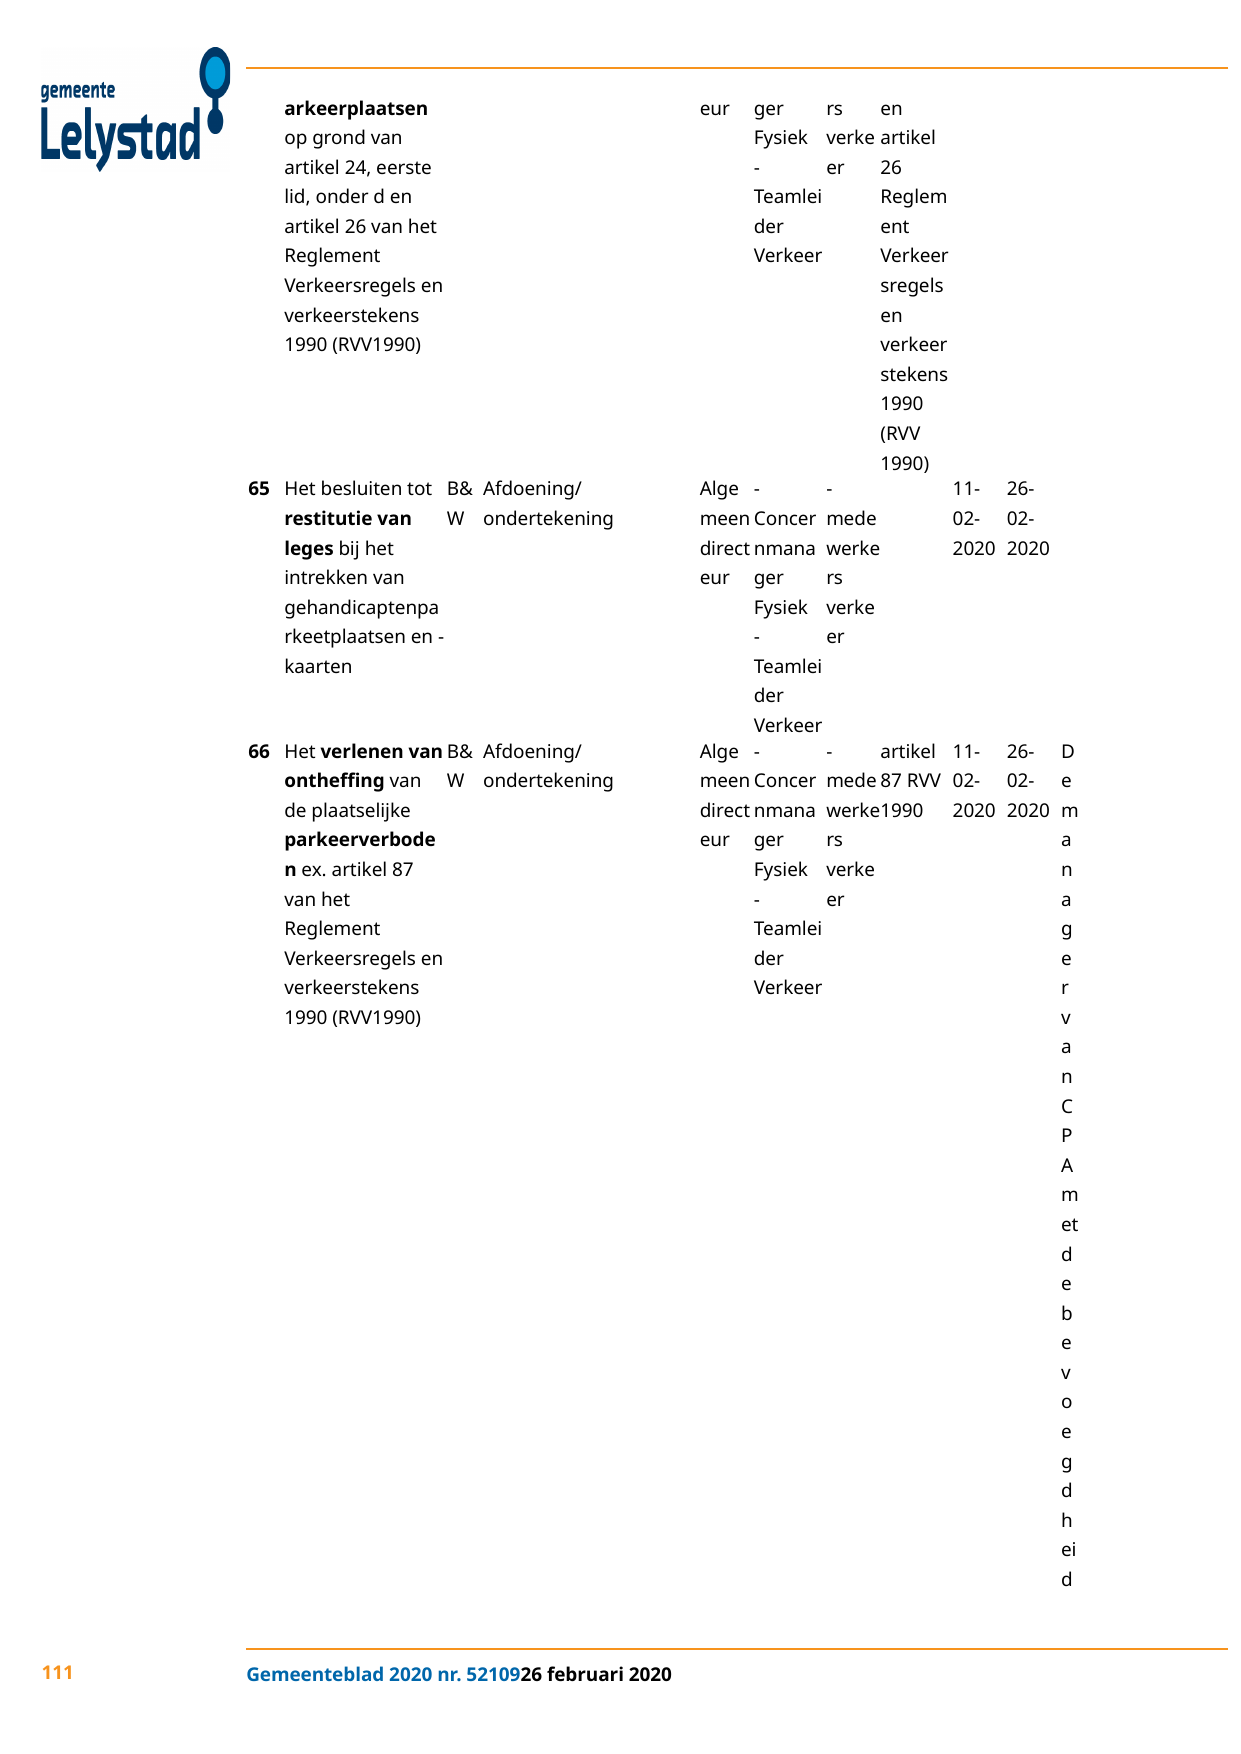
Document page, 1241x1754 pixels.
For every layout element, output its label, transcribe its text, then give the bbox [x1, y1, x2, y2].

table_cell arkeerplaatsen op grond van artikel 24, eerste lid, onder d en artikel 26 van het Reglement Verkeersregels en verkeerstekens 1990 (RVV1990) [284, 95, 447, 476]
table_cell [1007, 95, 1061, 476]
table_cell De manager van CPA met de bevoegdheid [1061, 738, 1079, 1592]
table_cell - medewerkers verkeer [826, 738, 880, 1592]
table_cell [248, 95, 284, 476]
table_cell [880, 476, 952, 738]
table_cell 11-02-2020 [953, 476, 1007, 738]
table_cell Het besluiten tot restitutie van leges bij het intrekken van gehandicaptenparkeetplaatsen en -kaarten [284, 476, 447, 738]
table_cell Afdoening/ondertekening [483, 738, 699, 1592]
table_cell B&W [447, 738, 483, 1592]
table_cell rs verkeer [826, 95, 880, 476]
table_cell - medewerkers verkeer [826, 476, 880, 738]
table_cell Afdoening/ondertekening [483, 476, 699, 738]
table_cell 26-02-2020 [1007, 476, 1061, 738]
picture [41, 47, 231, 172]
table_cell ger Fysiek - Teamleider Verkeer [754, 95, 826, 476]
table_cell 65 [248, 476, 284, 738]
table_cell Algemeen directeur [700, 738, 754, 1592]
table_cell B&W [447, 476, 483, 738]
table_cell artikel 87 RVV 1990 [880, 738, 952, 1592]
table_cell 11-02-2020 [953, 738, 1007, 1592]
table_cell en artikel 26 Reglement Verkeersregels en verkeerstekens 1990 (RVV 1990) [880, 95, 952, 476]
table_cell - Concernmanager Fysiek - Teamleider Verkeer [754, 738, 826, 1592]
table_cell [447, 95, 483, 476]
table_cell Algemeen directeur [700, 476, 754, 738]
table_cell [1061, 95, 1079, 476]
table_cell eur [700, 95, 754, 476]
table_cell Het verlenen van ontheffing van de plaatselijke parkeerverboden ex. artikel 87 van het Reglement Verkeersregels en verkeerstekens 1990 (RVV1990) [284, 738, 447, 1592]
table_cell [1061, 476, 1079, 738]
table_cell 26-02-2020 [1007, 738, 1061, 1592]
table_cell [953, 95, 1007, 476]
table_cell - Concernmanager Fysiek - Teamleider Verkeer [754, 476, 826, 738]
table_cell 66 [248, 738, 284, 1592]
table_cell [483, 95, 699, 476]
